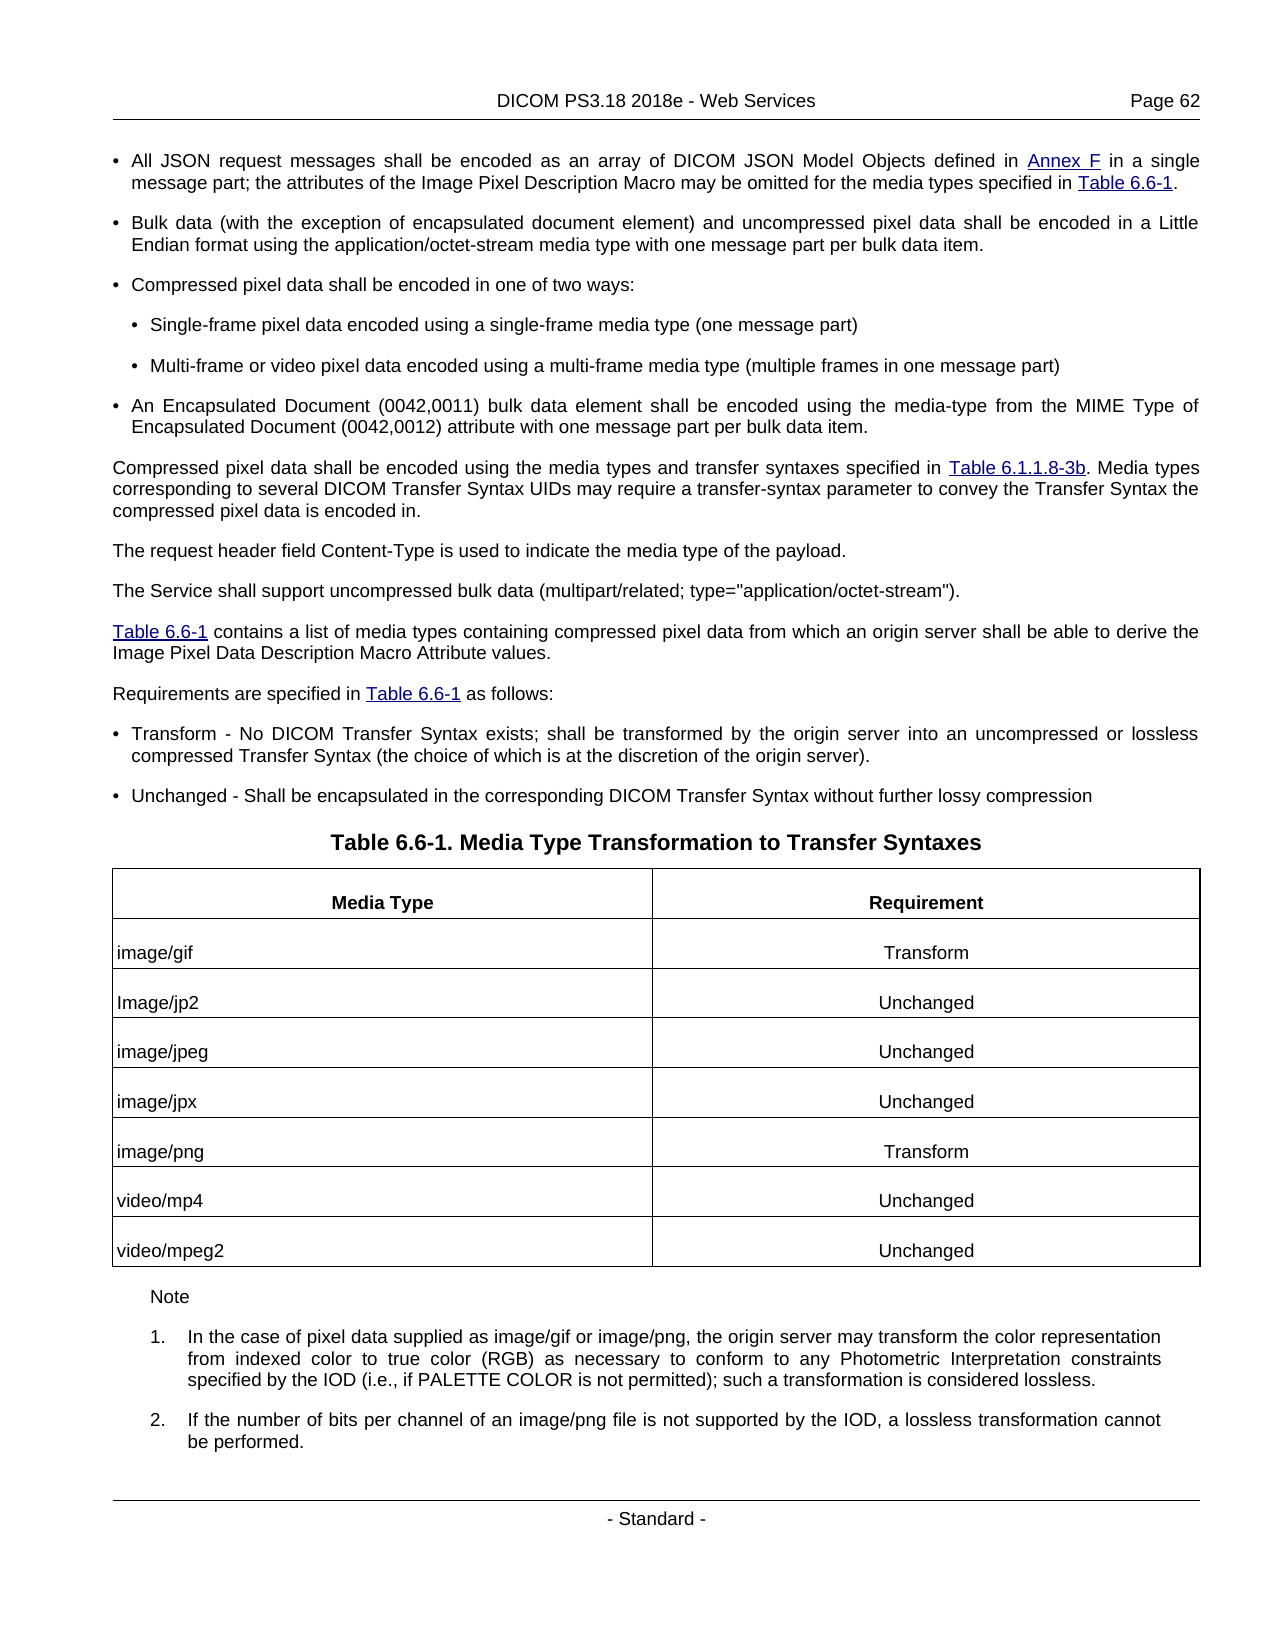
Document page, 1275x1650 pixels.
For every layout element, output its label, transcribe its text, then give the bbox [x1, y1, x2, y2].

text Compressed pixel data shall be encoded using the media types and transfer syntaxes specified in Table 6.1.1.8-3b. Media types corresponding to several DICOM Transfer Syntax UIDs may require a transfer-syntax parameter to convey the Transfer Syntax the compressed pixel data is encoded in. [112, 457, 1200, 521]
list In the case of pixel data supplied as image/gif or image/png, the origin server may transform the color representation from indexed color to true color (RGB) as necessary to conform to any Photometric Interpretation constraints specified by the IOD (i.e., if PALETTE COLOR is not permitted); such a transformation is considered lossless. [150, 1326, 1162, 1390]
list Single-frame pixel data encoded using a single-frame media type (one message part) [131, 314, 1200, 336]
table_cell image/jpx [113, 1068, 652, 1117]
table_cell Unchanged [653, 1068, 1199, 1117]
list Multi-frame or video pixel data encoded using a multi-frame media type (multiple frames in one message part) [131, 354, 1200, 376]
list All JSON request messages shall be encoded as an array of DICOM JSON Model Objects defined in Annex F in a single message part; the attributes of the Image Pixel Description Macro may be omitted for the media types specified in Table 6.6-1. [112, 150, 1200, 193]
text Table 6.6-1 contains a list of media types containing compressed pixel data from which an origin server shall be able to derive the Image Pixel Data Description Macro Attribute values. [112, 621, 1200, 664]
table_cell video/mp4 [113, 1167, 652, 1216]
list Bulk data (with the exception of encapsulated document element) and uncompressed pixel data shall be encoded in a Little Endian format using the application/octet-stream media type with one message part per bulk data item. [112, 212, 1200, 255]
table_cell Unchanged [653, 1217, 1199, 1266]
table_cell Transform [653, 1118, 1199, 1166]
list An Encapsulated Document (0042,0011) bulk data element shall be encoded using the media-type from the MIME Type of Encapsulated Document (0042,0012) attribute with one message part per bulk data item. [112, 395, 1200, 438]
text The Service shall support uncompressed bulk data (multipart/related; type="application/octet-stream"). [112, 580, 1200, 602]
table_cell Unchanged [653, 969, 1199, 1017]
table_cell image/png [113, 1118, 652, 1166]
table_cell image/jpeg [113, 1018, 652, 1067]
text Table 6.6-1. Media Type Transformation to Transfer Syntaxes [112, 829, 1200, 854]
text Requirements are specified in Table 6.6-1 as follows: [112, 682, 1200, 704]
table_cell video/mpeg2 [113, 1217, 652, 1266]
table_header Requirement [653, 869, 1199, 918]
text The request header field Content-Type is used to indicate the media type of the payload. [112, 540, 1200, 562]
list If the number of bits per channel of an image/png file is not supported by the IOD, a lossless transformation cannot be performed. [150, 1409, 1162, 1452]
text Note [150, 1285, 1162, 1307]
table_cell Unchanged [653, 1167, 1199, 1216]
table_cell Transform [653, 919, 1199, 967]
table_cell Image/jp2 [113, 969, 652, 1017]
list Unchanged - Shall be encapsulated in the corresponding DICOM Transfer Syntax without further lossy compression [112, 785, 1200, 806]
table_cell Unchanged [653, 1018, 1199, 1067]
table_cell image/gif [113, 919, 652, 967]
list Transform - No DICOM Transfer Syntax exists; shall be transformed by the origin server into an uncompressed or lossless compressed Transfer Syntax (the choice of which is at the discretion of the origin server). [112, 723, 1200, 766]
list Compressed pixel data shall be encoded in one of two ways: [112, 274, 1200, 295]
table_header Media Type [113, 869, 652, 918]
